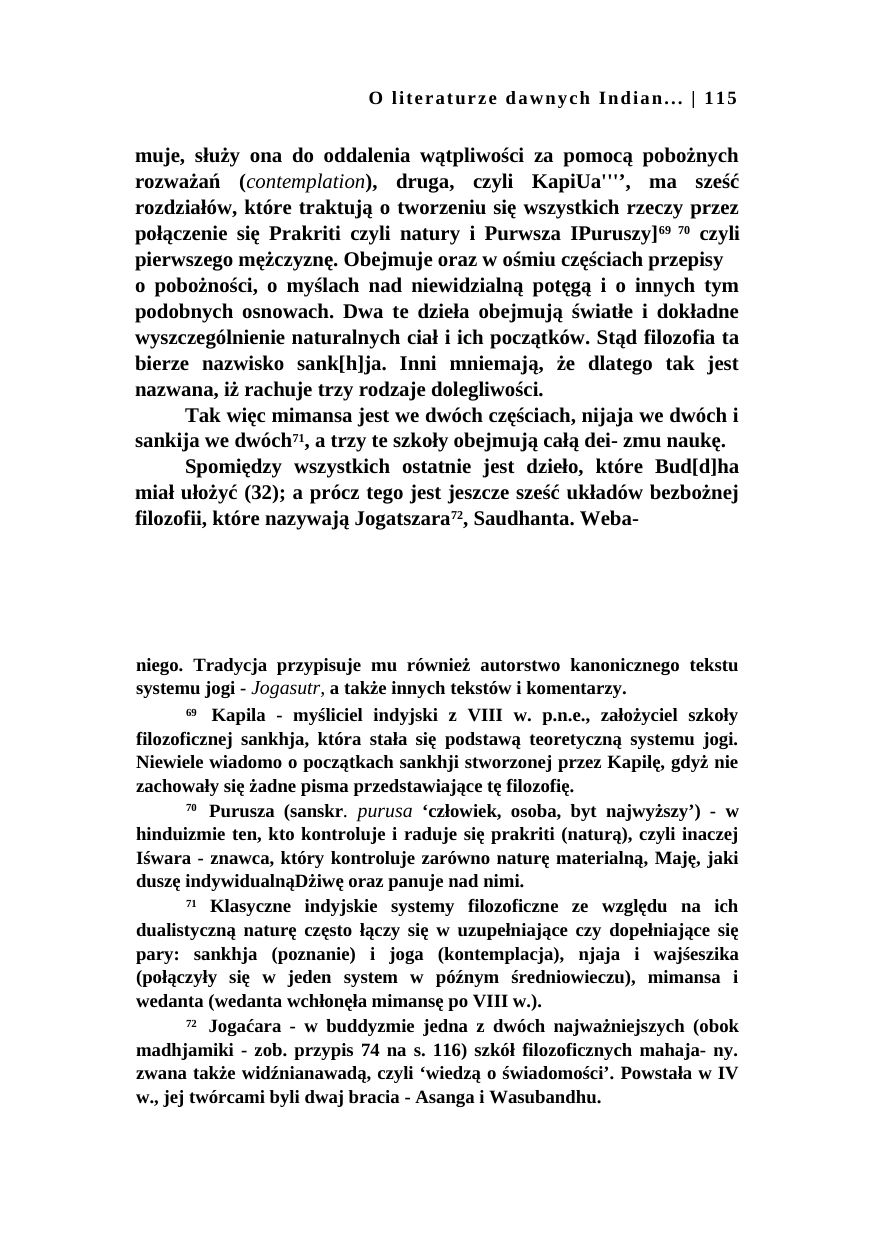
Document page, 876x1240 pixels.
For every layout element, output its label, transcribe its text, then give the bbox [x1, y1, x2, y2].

text niego. Tradycja przypisuje mu również autorstwo kanonicznego tekstu systemu jogi - Jogasutr, a także innych tekstów i komentarzy. [136, 652, 739, 699]
text 70 Purusza (sanskr. purusa ‘człowiek, osoba, byt najwyższy’) - w hinduizmie ten, kto kontroluje i raduje się prakriti (naturą), czyli inaczej Iśwara - znawca, który kontroluje zarówno naturę materialną, Maję, jaki duszę indywidualnąDżiwę oraz panuje nad nimi. [136, 798, 739, 892]
text Spomiędzy wszystkich ostatnie jest dzieło, które Bud[d]ha miał ułożyć (32); a prócz tego jest jeszcze sześć układów bezbożnej filozofii, które nazywają Jogatszara72, Saudhanta. Weba- [135, 453, 740, 531]
text 69 Kapila - myśliciel indyjski z VIII w. p.n.e., założyciel szkoły filozoficznej sankhja, która stała się podstawą teoretyczną systemu jogi. Niewiele wiadomo o początkach sankhji stworzonej przez Kapilę, gdyż nie zachowały się żadne pisma przedstawiające tę filozofię. [136, 703, 739, 797]
text 71 Klasyczne indyjskie systemy filozoficzne ze względu na ich dualistyczną naturę często łączy się w uzupełniające czy dopełniające się pary: sankhja (poznanie) i joga (kontemplacja), njaja i wajśeszika (połączyły się w jeden system w późnym średniowieczu), mimansa i wedanta (wedanta wchłonęła mimansę po VIII w.). [136, 894, 739, 1012]
text muje, służy ona do oddalenia wątpliwości za pomocą pobożnych rozważań (contemplation), druga, czyli KapiUa'''’, ma sześć rozdziałów, które traktują o tworzeniu się wszystkich rzeczy przez połączenie się Prakriti czyli natury i Purwsza IPuruszy]69 70 czyli pierwszego mężczyznę. Obejmuje oraz w ośmiu częściach przepisy [135, 142, 740, 272]
text Tak więc mimansa jest we dwóch częściach, nijaja we dwóch i sankija we dwóch71, a trzy te szkoły obejmują całą dei- zmu naukę. [135, 401, 740, 453]
text 72 Jogaćara - w buddyzmie jedna z dwóch najważniejszych (obok madhjamiki - zob. przypis 74 na s. 116) szkół filozoficznych mahaja- ny. zwana także widźnianawadą, czyli ‘wiedzą o świadomości’. Powstała w IV w., jej twórcami byli dwaj bracia - Asanga i Wasubandhu. [136, 1014, 739, 1108]
text O literaturze dawnych Indian... | 115 [368, 90, 739, 108]
text o pobożności, o myślach nad niewidzialną potęgą i o innych tym podobnych osnowach. Dwa te dzieła obejmują światłe i dokładne wyszczególnienie naturalnych ciał i ich początków. Stąd filozofia ta bierze nazwisko sank[h]ja. Inni mniemają, że dlatego tak jest nazwana, iż rachuje trzy rodzaje dolegliwości. [135, 272, 740, 401]
